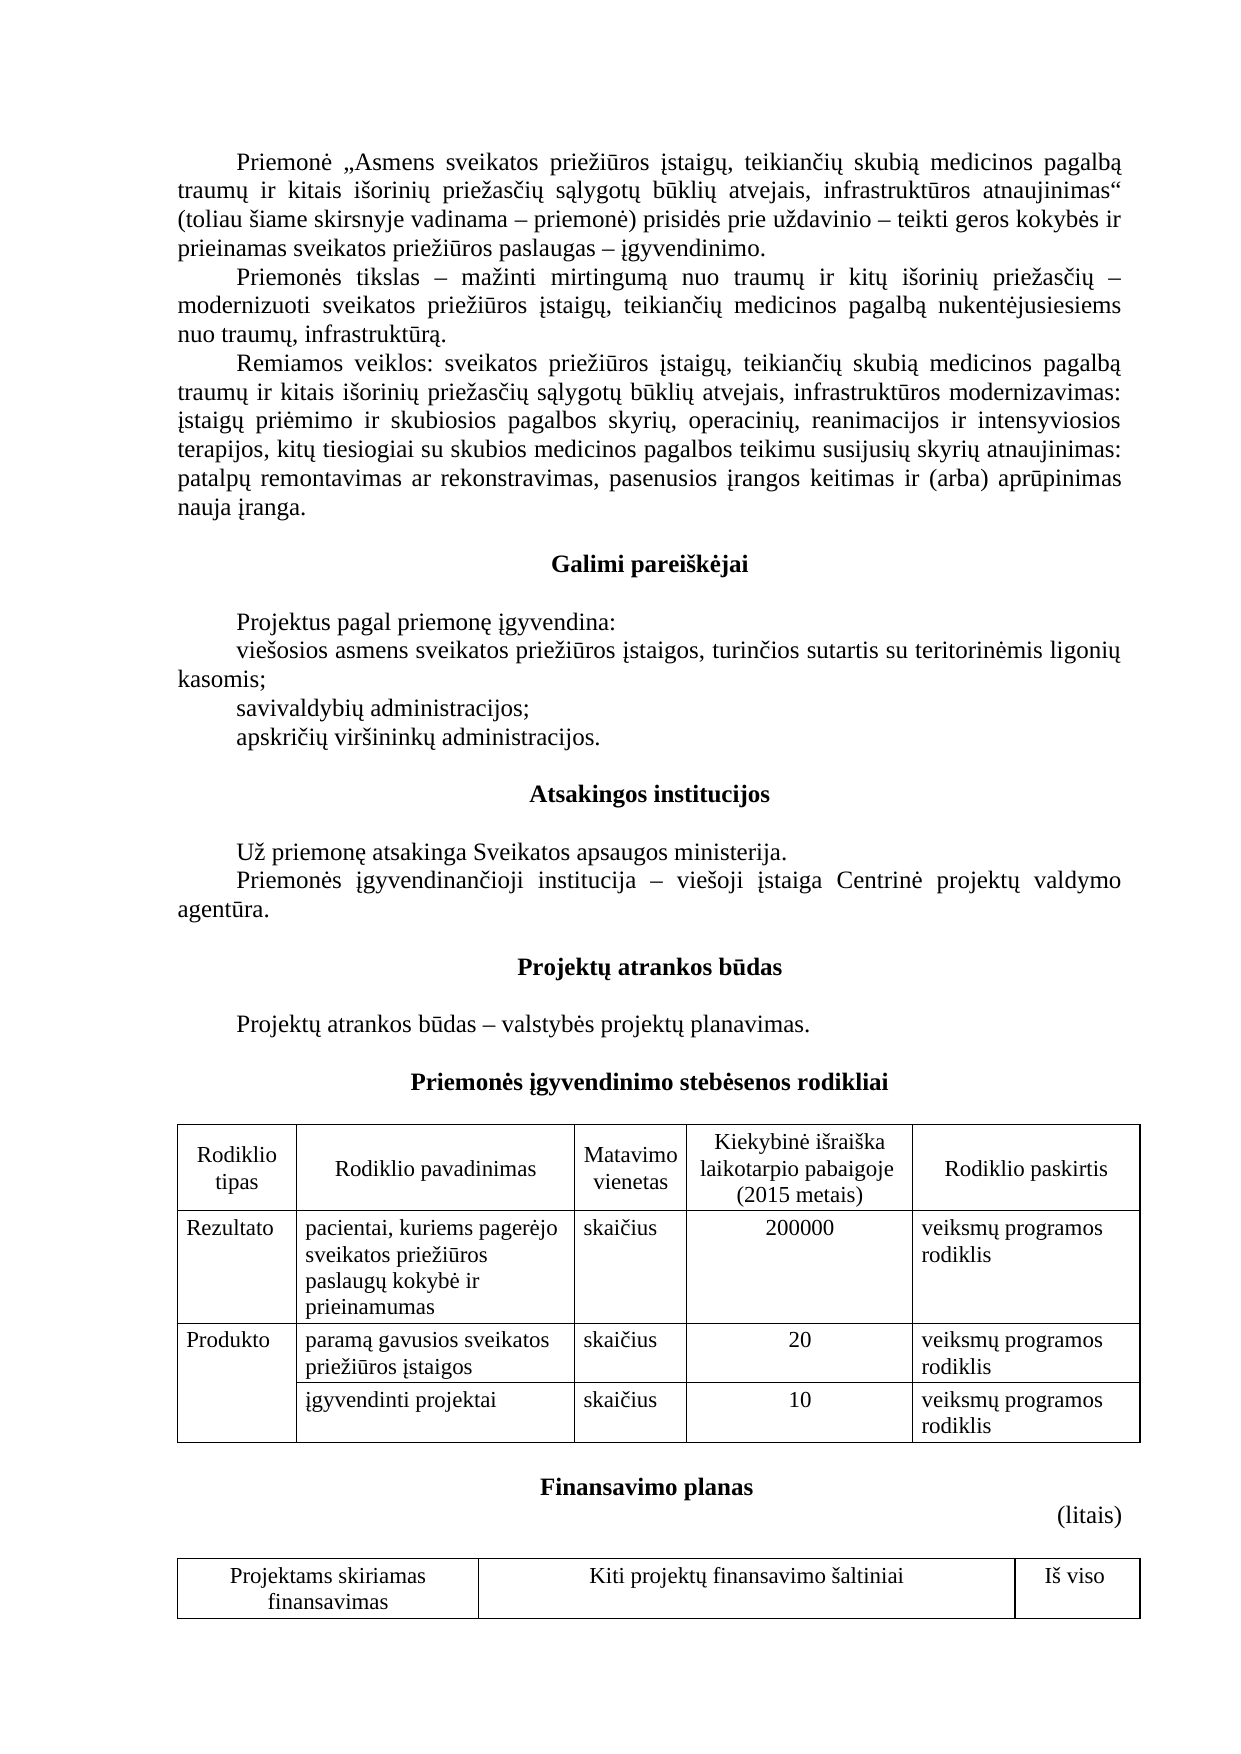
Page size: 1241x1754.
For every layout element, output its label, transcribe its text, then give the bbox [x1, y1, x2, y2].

table_cell pacientai, kuriems pagerėjo sveikatos priežiūros paslaugų kokybė ir prieinamumas [297, 1211, 574, 1323]
text Galimi pareiškėjai [177, 549, 1122, 578]
text (litais) [177, 1500, 1122, 1529]
text Priemonės įgyvendinimo stebėsenos rodikliai [177, 1067, 1122, 1096]
text Už priemonę atsakinga Sveikatos apsaugos ministerija. [177, 837, 1122, 866]
table_header Matavimo vienetas [575, 1125, 686, 1210]
table_cell skaičius [575, 1211, 686, 1323]
table_header Kiti projektų finansavimo šaltiniai [479, 1559, 1014, 1617]
text Remiamos veiklos: sveikatos priežiūros įstaigų, teikiančių skubią medicinos pagalbą traumų ir kitais išorinių priežasčių sąlygotų būklių atvejais, infrastruktūros modernizavimas: įstaigų priėmimo ir skubiosios pagalbos skyrių, operacinių, reanimacijos ir intensyviosios terapijos, kitų tiesiogiai su skubios medicinos pagalbos teikimu susijusių skyrių atnaujinimas: patalpų remontavimas ar rekonstravimas, pasenusios įrangos keitimas ir (arba) aprūpinimas nauja įranga. [177, 348, 1122, 521]
text Priemonė „Asmens sveikatos priežiūros įstaigų, teikiančių skubią medicinos pagalbą traumų ir kitais išorinių priežasčių sąlygotų būklių atvejais, infrastruktūros atnaujinimas“ (toliau šiame skirsnyje vadinama – priemonė) prisidės prie uždavinio – teikti geros kokybės ir prieinamas sveikatos priežiūros paslaugas – įgyvendinimo. [177, 147, 1122, 262]
table_header Projektams skiriamas finansavimas [178, 1559, 478, 1617]
table_header Rodiklio paskirtis [913, 1125, 1139, 1210]
text Finansavimo planas [177, 1472, 1122, 1500]
table_cell 10 [687, 1383, 912, 1442]
table_cell įgyvendinti projektai [297, 1383, 574, 1442]
table_header Kiekybinė išraiška laikotarpio pabaigoje (2015 metais) [687, 1125, 912, 1210]
text Priemonės įgyvendinančioji institucija – viešoji įstaiga Centrinė projektų valdymo agentūra. [177, 866, 1122, 923]
table_cell veiksmų programos rodiklis [913, 1383, 1139, 1442]
table_cell Produkto [178, 1324, 296, 1442]
text savivaldybių administracijos; [177, 693, 1122, 722]
text Projektų atrankos būdas [177, 952, 1122, 981]
table_cell paramą gavusios sveikatos priežiūros įstaigos [297, 1324, 574, 1382]
table_cell 20 [687, 1324, 912, 1382]
text Projektų atrankos būdas – valstybės projektų planavimas. [177, 1009, 1122, 1038]
text Projektus pagal priemonę įgyvendina: [177, 607, 1122, 636]
text Priemonės tikslas – mažinti mirtingumą nuo traumų ir kitų išorinių priežasčių – modernizuoti sveikatos priežiūros įstaigų, teikiančių medicinos pagalbą nukentėjusiesiems nuo traumų, infrastruktūrą. [177, 262, 1122, 348]
table_cell Rezultato [178, 1211, 296, 1323]
table_cell skaičius [575, 1324, 686, 1382]
table_cell veiksmų programos rodiklis [913, 1324, 1139, 1382]
table_header Rodiklio tipas [178, 1125, 296, 1210]
text Atsakingos institucijos [177, 779, 1122, 808]
table_cell skaičius [575, 1383, 686, 1442]
text viešosios asmens sveikatos priežiūros įstaigos, turinčios sutartis su teritorinėmis ligonių kasomis; [177, 636, 1122, 693]
table_header Iš viso [1016, 1559, 1139, 1617]
table_cell veiksmų programos rodiklis [913, 1211, 1139, 1323]
text apskričių viršininkų administracijos. [177, 722, 1122, 751]
table_header Rodiklio pavadinimas [297, 1125, 574, 1210]
table_cell 200000 [687, 1211, 912, 1323]
